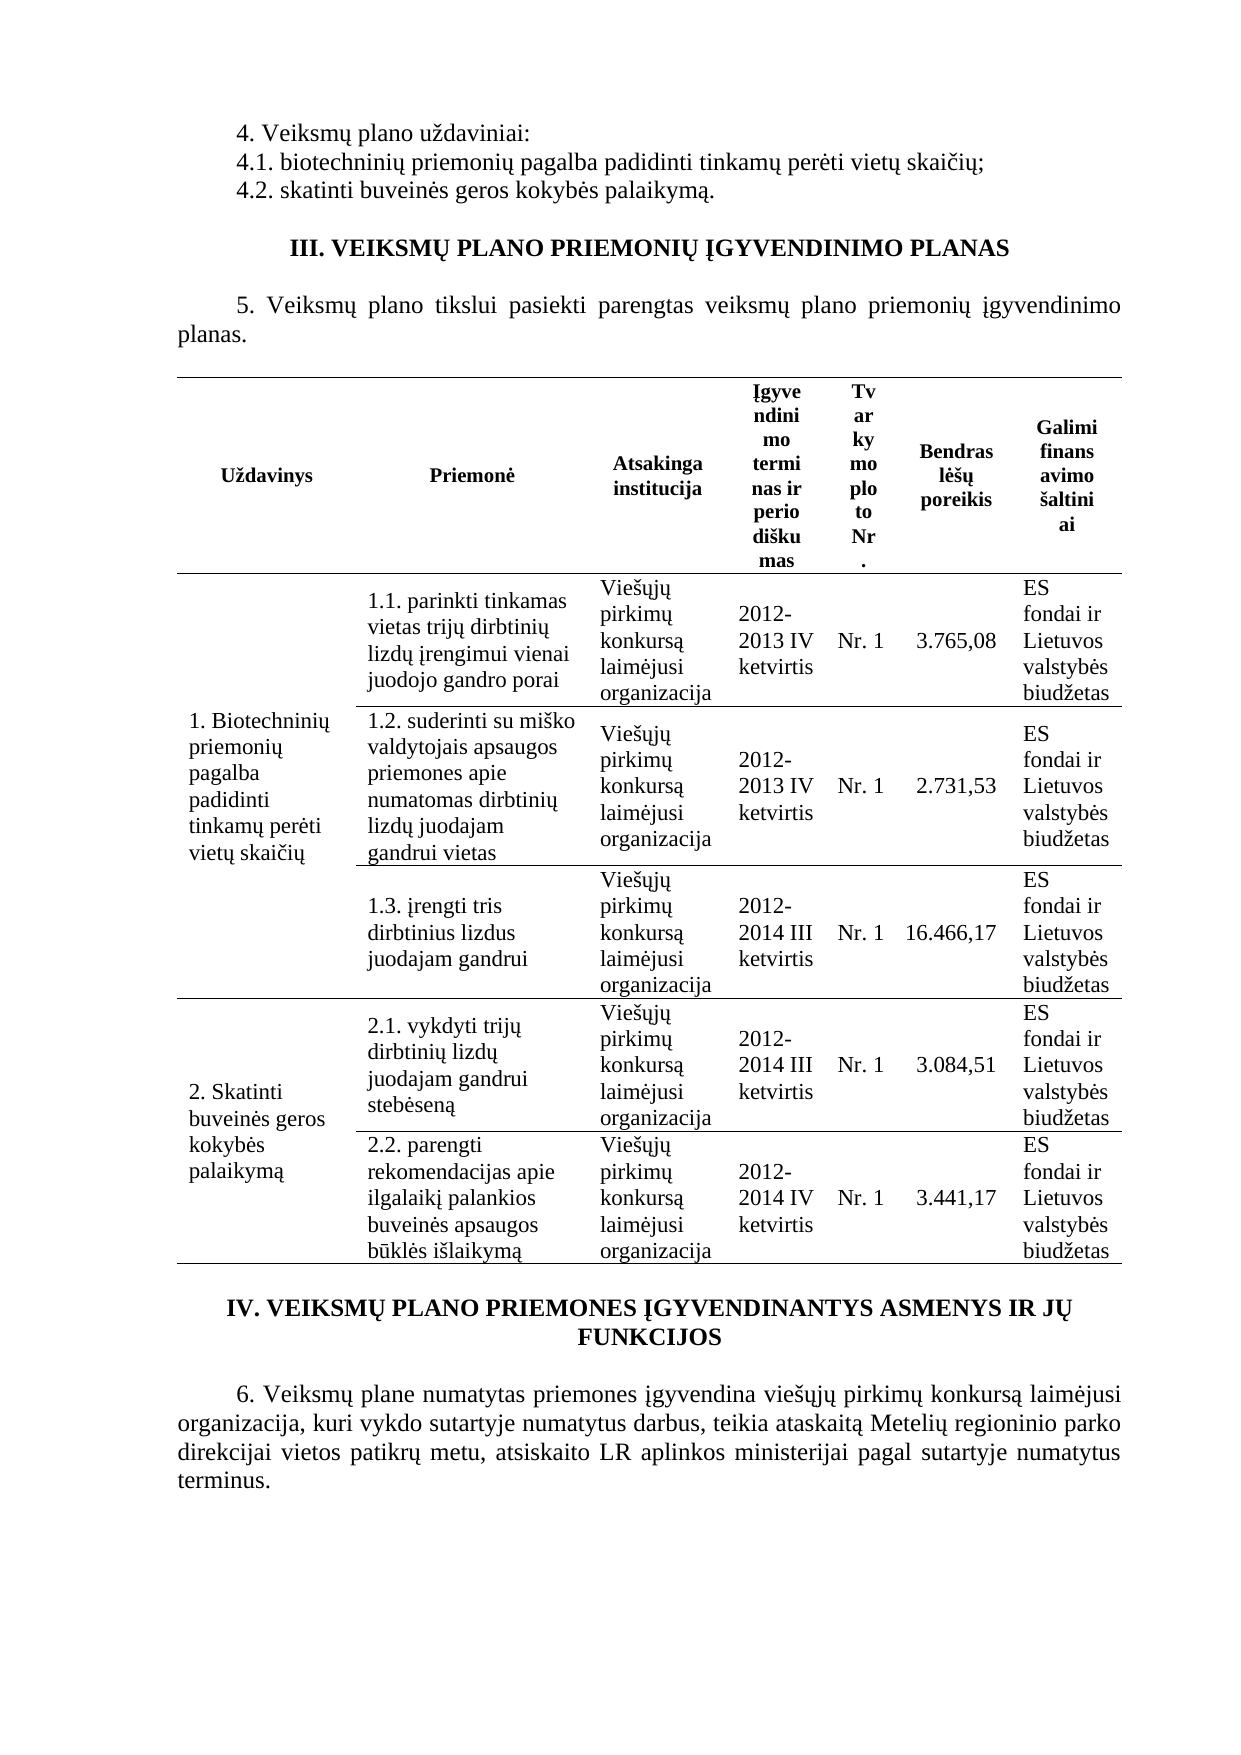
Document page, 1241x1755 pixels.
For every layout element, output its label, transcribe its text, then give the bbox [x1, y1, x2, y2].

table_cell 3.084,51 [901, 999, 1012, 1131]
table_cell Nr. 1 [826, 574, 901, 706]
table_header Uždavinys [177, 378, 356, 573]
table_cell 2.2. parengti rekomendacijas apie ilgalaikį palankios buveinės apsaugos būklės išlaikymą [356, 1132, 588, 1263]
table_cell Nr. 1 [826, 999, 901, 1131]
table_cell Nr. 1 [826, 1132, 901, 1263]
table_cell 3.765,08 [901, 574, 1012, 706]
text 4.1. biotechninių priemonių pagalba padidinti tinkamų perėti vietų skaičių; [177, 147, 1122, 176]
table_cell 2.731,53 [901, 707, 1012, 865]
table_cell Viešųjų pirkimų konkursą laimėjusi organizacija [589, 707, 727, 865]
table_cell 2. Skatinti buveinės geros kokybės palaikymą [177, 999, 356, 1263]
table_cell 2012-2014 IV ketvirtis [727, 1132, 826, 1263]
table_header Įgyvendinimo terminas ir periodiškumas [727, 378, 826, 573]
table_cell 1.1. parinkti tinkamas vietas trijų dirbtinių lizdų įrengimui vienai juodojo gandro porai [356, 574, 588, 706]
table_header Galimi finansavimo šaltiniai [1012, 378, 1122, 573]
table_cell 1.3. įrengti tris dirbtinius lizdus juodajam gandrui [356, 866, 588, 998]
table_cell 16.466,17 [901, 866, 1012, 998]
table_cell ES fondai ir Lietuvos valstybės biudžetas [1012, 866, 1122, 998]
table_cell Nr. 1 [826, 866, 901, 998]
table_cell ES fondai ir Lietuvos valstybės biudžetas [1012, 707, 1122, 865]
table_cell Nr. 1 [826, 707, 901, 865]
text 4.2. skatinti buveinės geros kokybės palaikymą. [177, 176, 1122, 204]
table_cell ES fondai ir Lietuvos valstybės biudžetas [1012, 1132, 1122, 1263]
table_cell 2012-2013 IV ketvirtis [727, 707, 826, 865]
table_cell 1.2. suderinti su miško valdytojais apsaugos priemones apie numatomas dirbtinių lizdų juodajam gandrui vietas [356, 707, 588, 865]
table_cell 2.1. vykdyti trijų dirbtinių lizdų juodajam gandrui stebėseną [356, 999, 588, 1131]
table_cell Viešųjų pirkimų konkursą laimėjusi organizacija [589, 866, 727, 998]
table_cell ES fondai ir Lietuvos valstybės biudžetas [1012, 574, 1122, 706]
text IV. veiksmų plano priemones įgyvendinantys asmenys ir jų funkcijos [177, 1293, 1122, 1351]
table_header Bendras lėšų poreikis [901, 378, 1012, 573]
table_cell 2012-2014 III ketvirtis [727, 866, 826, 998]
table_cell 2012-2013 IV ketvirtis [727, 574, 826, 706]
text 6. Veiksmų plane numatytas priemones įgyvendina viešųjų pirkimų konkursą laimėjusi organizacija, kuri vykdo sutartyje numatytus darbus, teikia ataskaitą Metelių regioninio parko direkcijai vietos patikrų metu, atsiskaito LR aplinkos ministerijai pagal sutartyje numatytus terminus. [177, 1379, 1122, 1494]
table_cell 1. Biotechninių priemonių pagalba padidinti tinkamų perėti vietų skaičių [177, 574, 356, 998]
table_cell Viešųjų pirkimų konkursą laimėjusi organizacija [589, 574, 727, 706]
table_header Tvarkymo ploto Nr. [826, 378, 901, 573]
table_cell Viešųjų pirkimų konkursą laimėjusi organizacija [589, 999, 727, 1131]
text III. veiksmų plano priemonių įgyvendinimo planas [177, 233, 1122, 262]
table_cell Viešųjų pirkimų konkursą laimėjusi organizacija [589, 1132, 727, 1263]
table_cell 2012-2014 III ketvirtis [727, 999, 826, 1131]
table_cell 3.441,17 [901, 1132, 1012, 1263]
text 4. Veiksmų plano uždaviniai: [177, 118, 1122, 147]
table_cell ES fondai ir Lietuvos valstybės biudžetas [1012, 999, 1122, 1131]
table_header Atsakinga institucija [589, 378, 727, 573]
table_header Priemonė [356, 378, 588, 573]
text 5. Veiksmų plano tikslui pasiekti parengtas veiksmų plano priemonių įgyvendinimo planas. [177, 291, 1122, 348]
